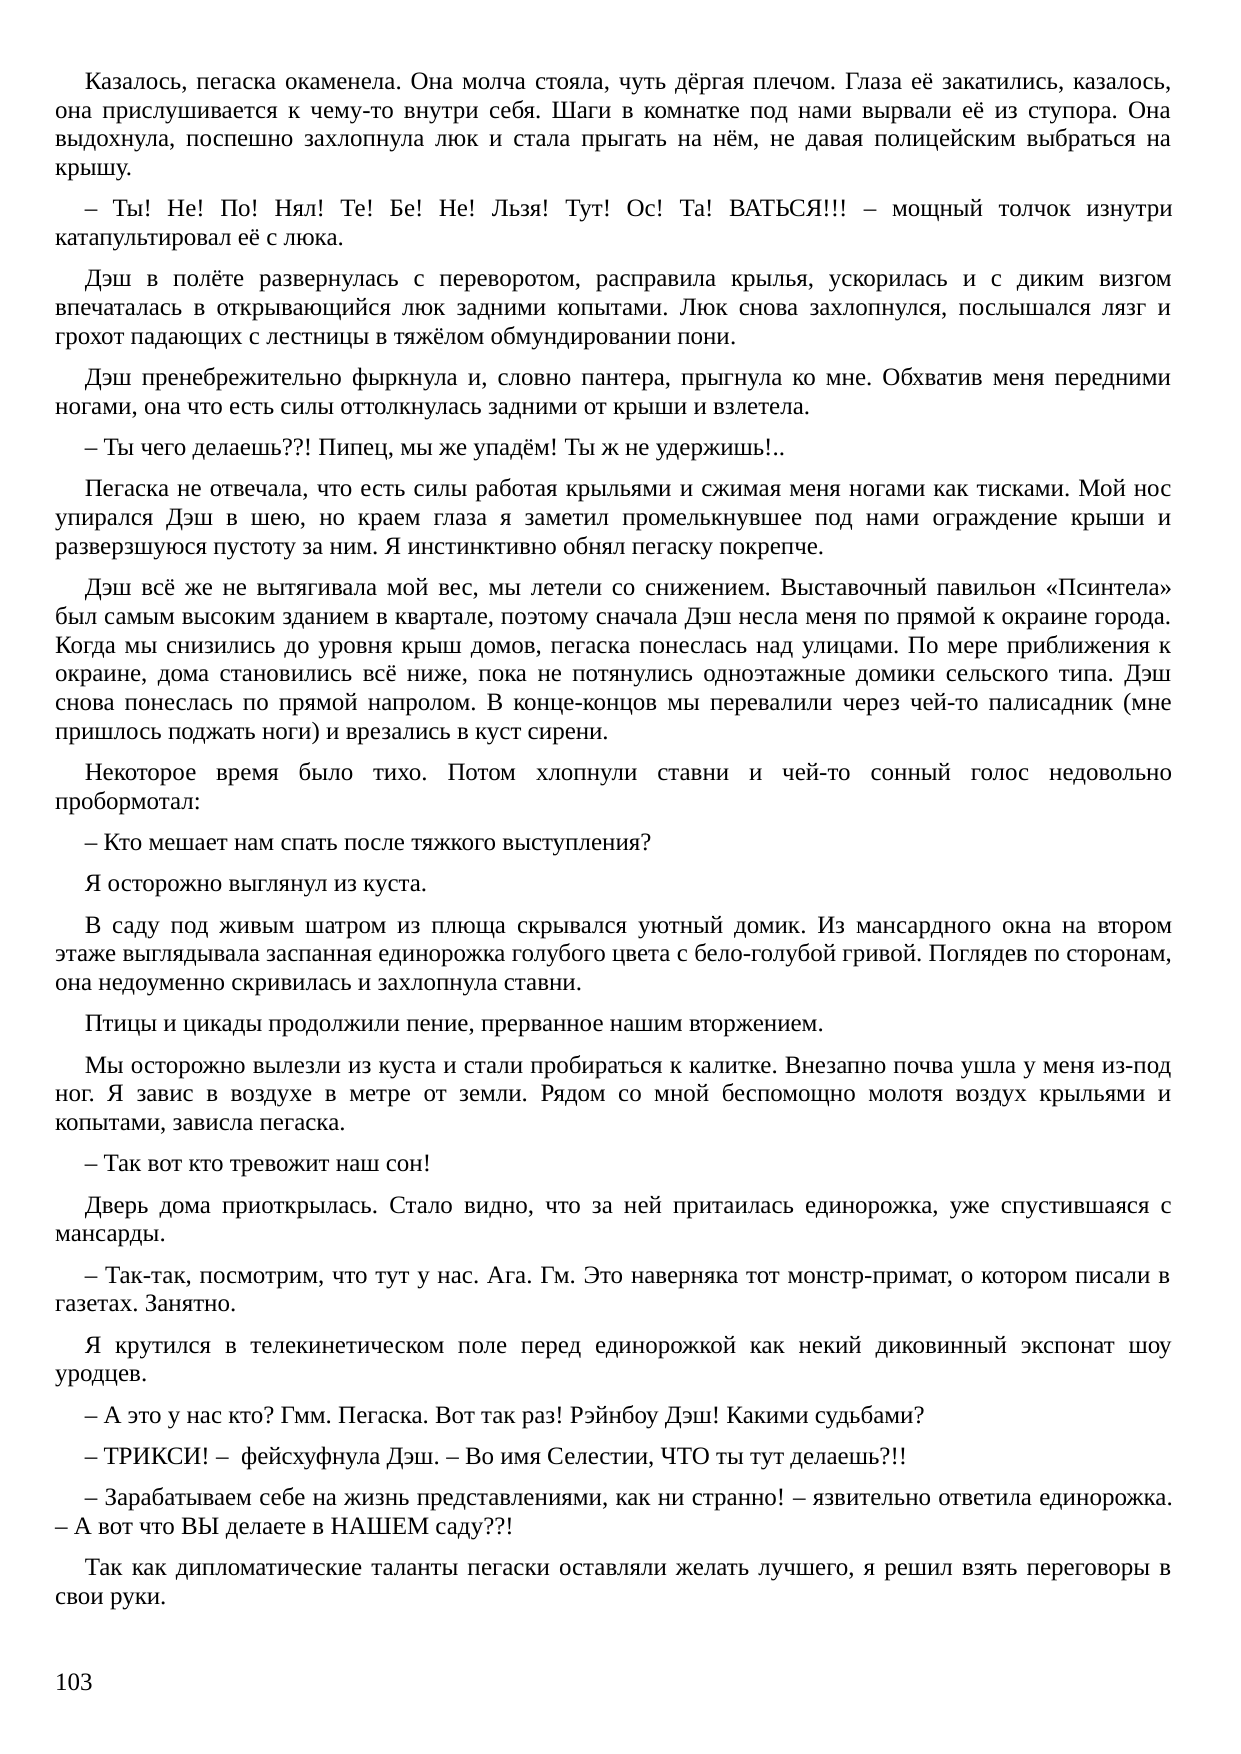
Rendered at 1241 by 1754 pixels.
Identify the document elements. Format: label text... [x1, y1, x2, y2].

text Мы осторожно вылезли из куста и стали пробираться к калитке. Внезапно почва ушла у меня из-под ног. Я завис в воздухе в метре от земли. Рядом со мной беспомощно молотя воздух крыльями и копытами, зависла пегаска. [55, 1050, 1173, 1136]
text Дверь дома приоткрылась. Стало видно, что за ней притаилась единорожка, уже спустившаяся с мансарды. [55, 1190, 1173, 1247]
text – Кто мешает нам спать после тяжкого выступления? [55, 827, 1173, 856]
text Я крутился в телекинетическом поле перед единорожкой как некий диковинный экспонат шоу уродцев. [55, 1330, 1173, 1387]
text Дэш всё же не вытягивала мой вес, мы летели со снижением. Выставочный павильон «Псинтела» был самым высоким зданием в квартале, поэтому сначала Дэш несла меня по прямой к окраине города. Когда мы снизились до уровня крыш домов, пегаска понеслась над улицами. По мере приближения к окраине, дома становились всё ниже, пока не потянулись одноэтажные домики сельского типа. Дэш снова понеслась по прямой напролом. В конце-концов мы перевалили через чей-то палисадник (мне пришлось поджать ноги) и врезались в куст сирени. [55, 572, 1173, 745]
text Пегаска не отвечала, что есть силы работая крыльями и сжимая меня ногами как тисками. Мой нос упирался Дэш в шею, но краем глаза я заметил промелькнувшее под нами ограждение крыши и разверзшуюся пустоту за ним. Я инстинктивно обнял пегаску покрепче. [55, 473, 1173, 560]
text – Зарабатываем себе на жизнь представлениями, как ни странно! – язвительно ответила единорожка. – А вот что ВЫ делаете в НАШЕМ саду??! [55, 1482, 1173, 1540]
text Некоторое время было тихо. Потом хлопнули ставни и чей-то сонный голос недовольно пробормотал: [55, 757, 1173, 815]
text В саду под живым шатром из плюща скрывался уютный домик. Из мансардного окна на втором этаже выглядывала заспанная единорожка голубого цвета с бело-голубой гривой. Поглядев по сторонам, она недоуменно скривилась и захлопнула ставни. [55, 910, 1173, 996]
text Птицы и цикады продолжили пение, прерванное нашим вторжением. [55, 1008, 1173, 1037]
text – Так вот кто тревожит наш сон! [55, 1148, 1173, 1177]
text Я осторожно выглянул из куста. [55, 868, 1173, 897]
text – А это у нас кто? Гмм. Пегаска. Вот так раз! Рэйнбоу Дэш! Какими судьбами? [55, 1400, 1173, 1428]
text – ТРИКСИ! – фейсхуфнула Дэш. – Во имя Селестии, ЧТО ты тут делаешь?!! [55, 1441, 1173, 1470]
text – Ты! Не! По! Нял! Те! Бе! Не! Льзя! Тут! Ос! Та! ВАТЬСЯ!!! – мощный толчок изнутри катапультировал её с люка. [55, 193, 1173, 251]
text Дэш в полёте развернулась с переворотом, расправила крылья, ускорилась и с диким визгом впечаталась в открывающийся люк задними копытами. Люк снова захлопнулся, послышался лязг и грохот падающих с лестницы в тяжёлом обмундировании пони. [55, 263, 1173, 350]
text Так как дипломатические таланты пегаски оставляли желать лучшего, я решил взять переговоры в свои руки. [55, 1552, 1173, 1610]
text Дэш пренебрежительно фыркнула и, словно пантера, прыгнула ко мне. Обхватив меня передними ногами, она что есть силы оттолкнулась задними от крыши и взлетела. [55, 362, 1173, 420]
text – Так-так, посмотрим, что тут у нас. Ага. Гм. Это наверняка тот монстр-примат, о котором писали в газетах. Занятно. [55, 1260, 1173, 1317]
text – Ты чего делаешь??! Пипец, мы же упадём! Ты ж не удержишь!.. [55, 432, 1173, 461]
text Казалось, пегаска окаменела. Она молча стояла, чуть дёргая плечом. Глаза её закатились, казалось, она прислушивается к чему-то внутри себя. Шаги в комнатке под нами вырвали её из ступора. Она выдохнула, поспешно захлопнула люк и стала прыгать на нём, не давая полицейским выбраться на крышу. [55, 66, 1173, 181]
